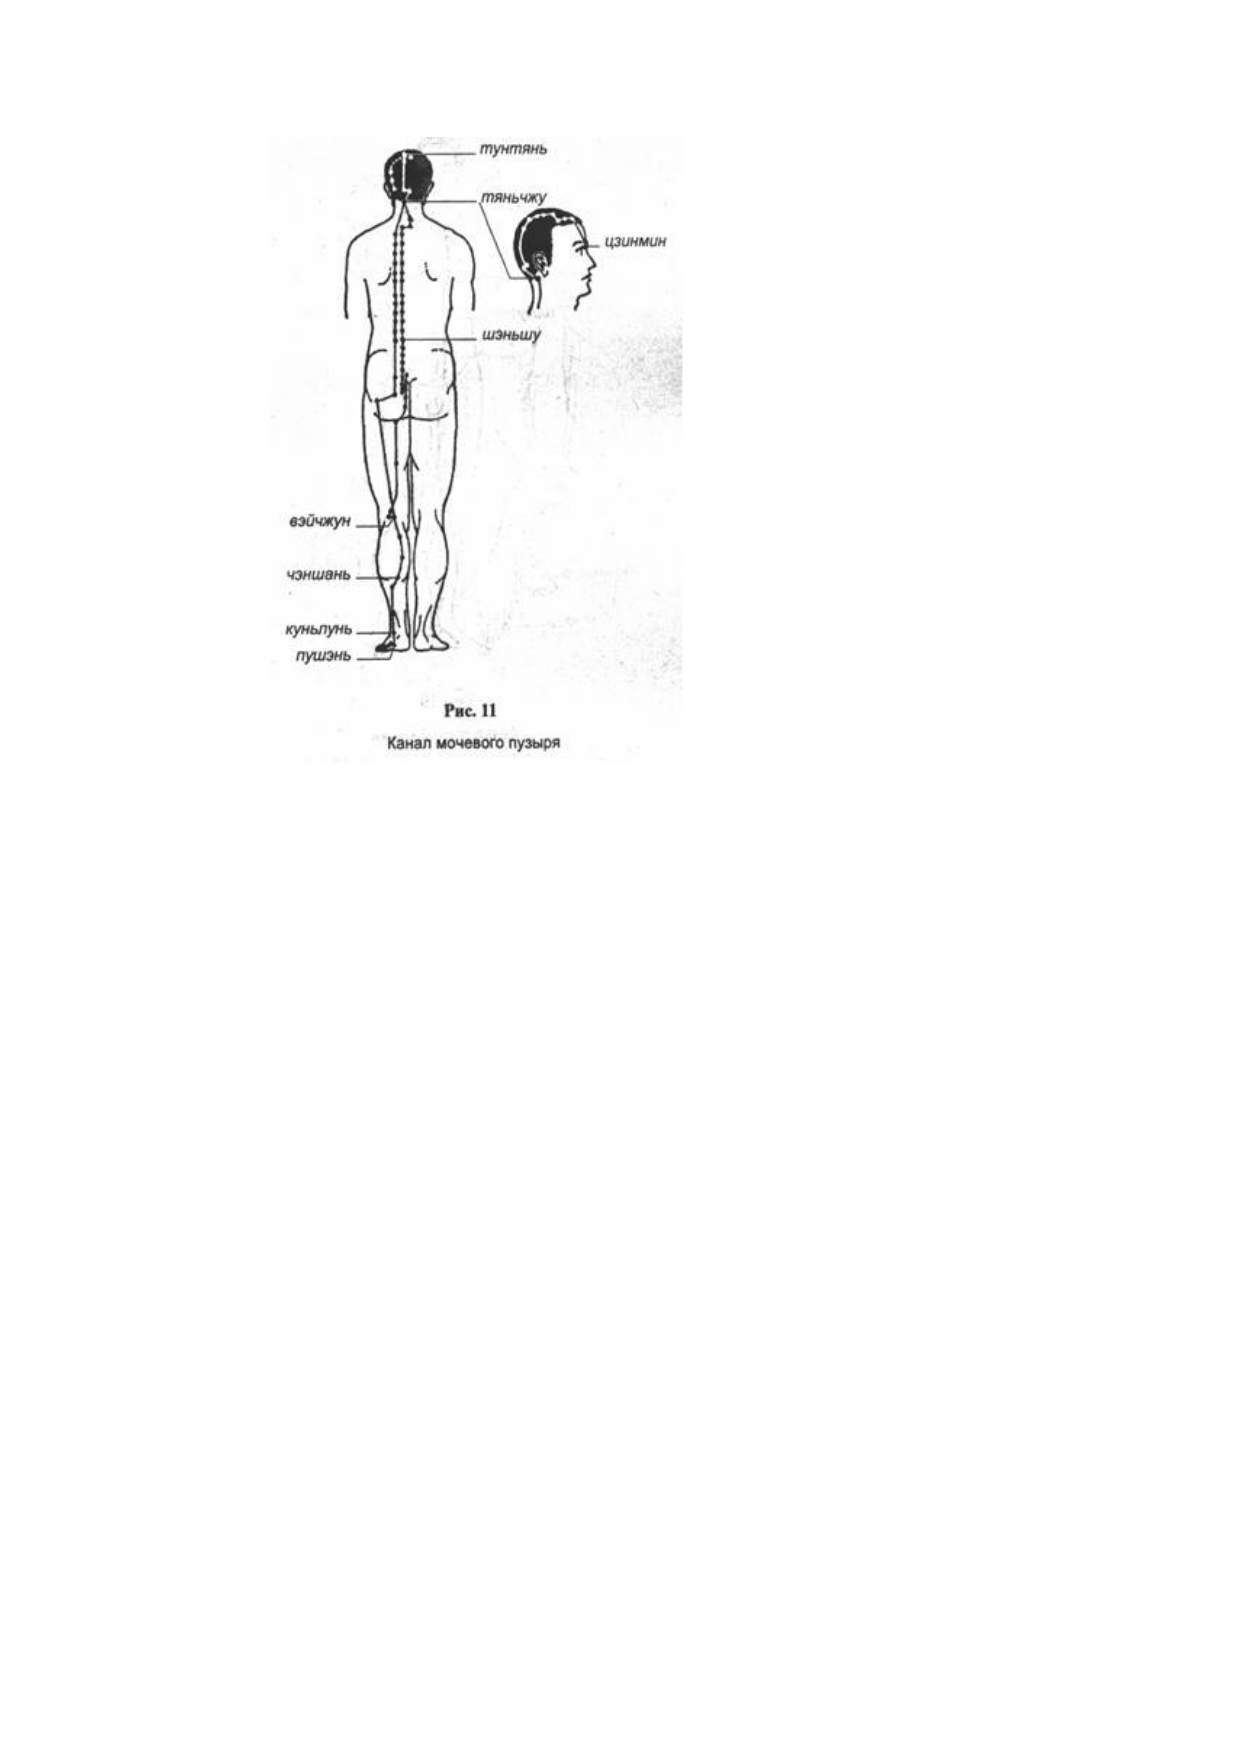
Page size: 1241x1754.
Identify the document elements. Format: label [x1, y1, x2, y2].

picture [268, 137, 683, 764]
table_header [252, 118, 699, 885]
